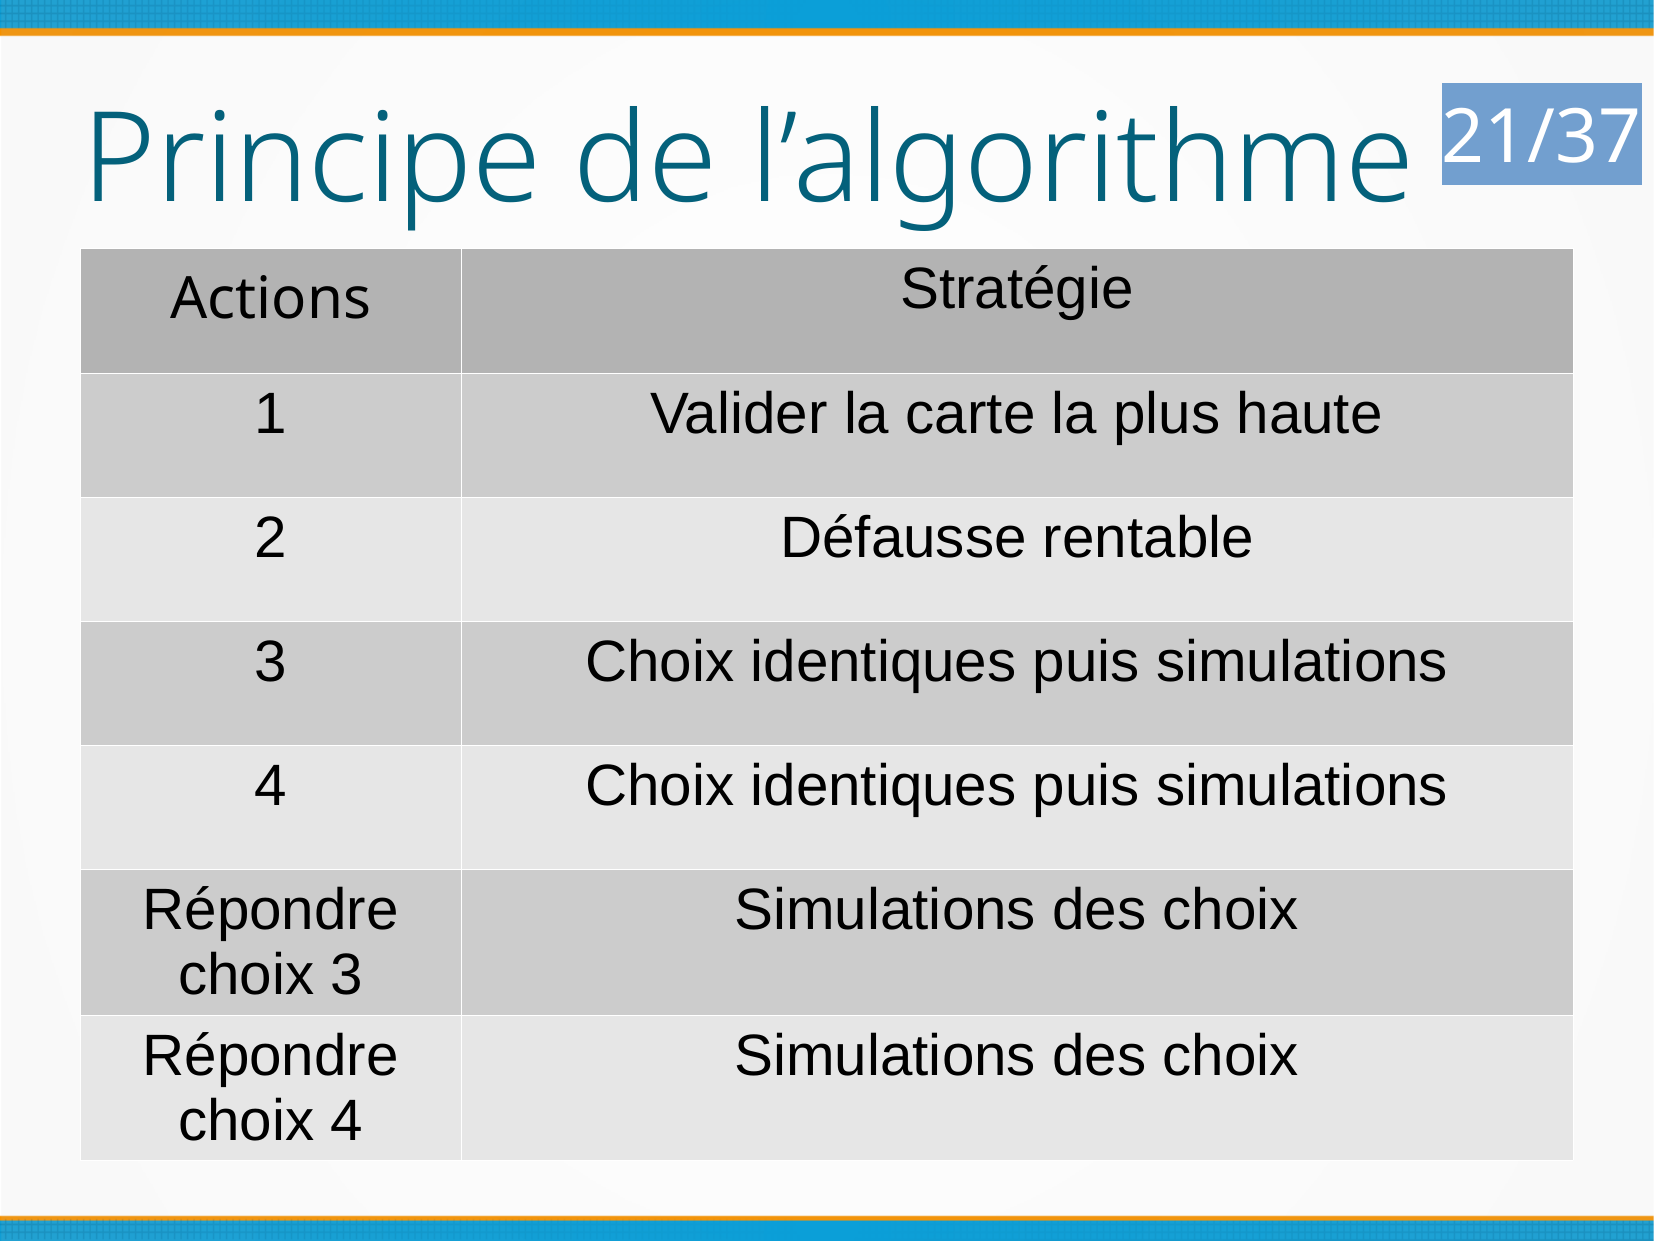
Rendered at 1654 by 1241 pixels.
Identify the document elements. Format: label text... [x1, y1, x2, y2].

table_cell Simulations des choix [462, 870, 1573, 1015]
table_cell 3 [81, 622, 461, 745]
picture [0, 0, 1654, 1241]
table_header Stratégie [462, 249, 1573, 373]
table_header Actions [81, 249, 461, 373]
table_cell Répondre choix 4 [81, 1016, 461, 1160]
table_cell 1 [81, 374, 461, 497]
table_cell 2 [81, 498, 461, 621]
table_cell Défausse rentable [462, 498, 1573, 621]
title Principe de l’algorithme [82, 49, 1571, 248]
table_cell Valider la carte la plus haute [462, 374, 1573, 497]
table_cell Choix identiques puis simulations [462, 746, 1573, 869]
table_cell 4 [81, 746, 461, 869]
table_cell Répondre choix 3 [81, 870, 461, 1015]
table_cell Simulations des choix [462, 1016, 1573, 1160]
table_cell Choix identiques puis simulations [462, 622, 1573, 745]
